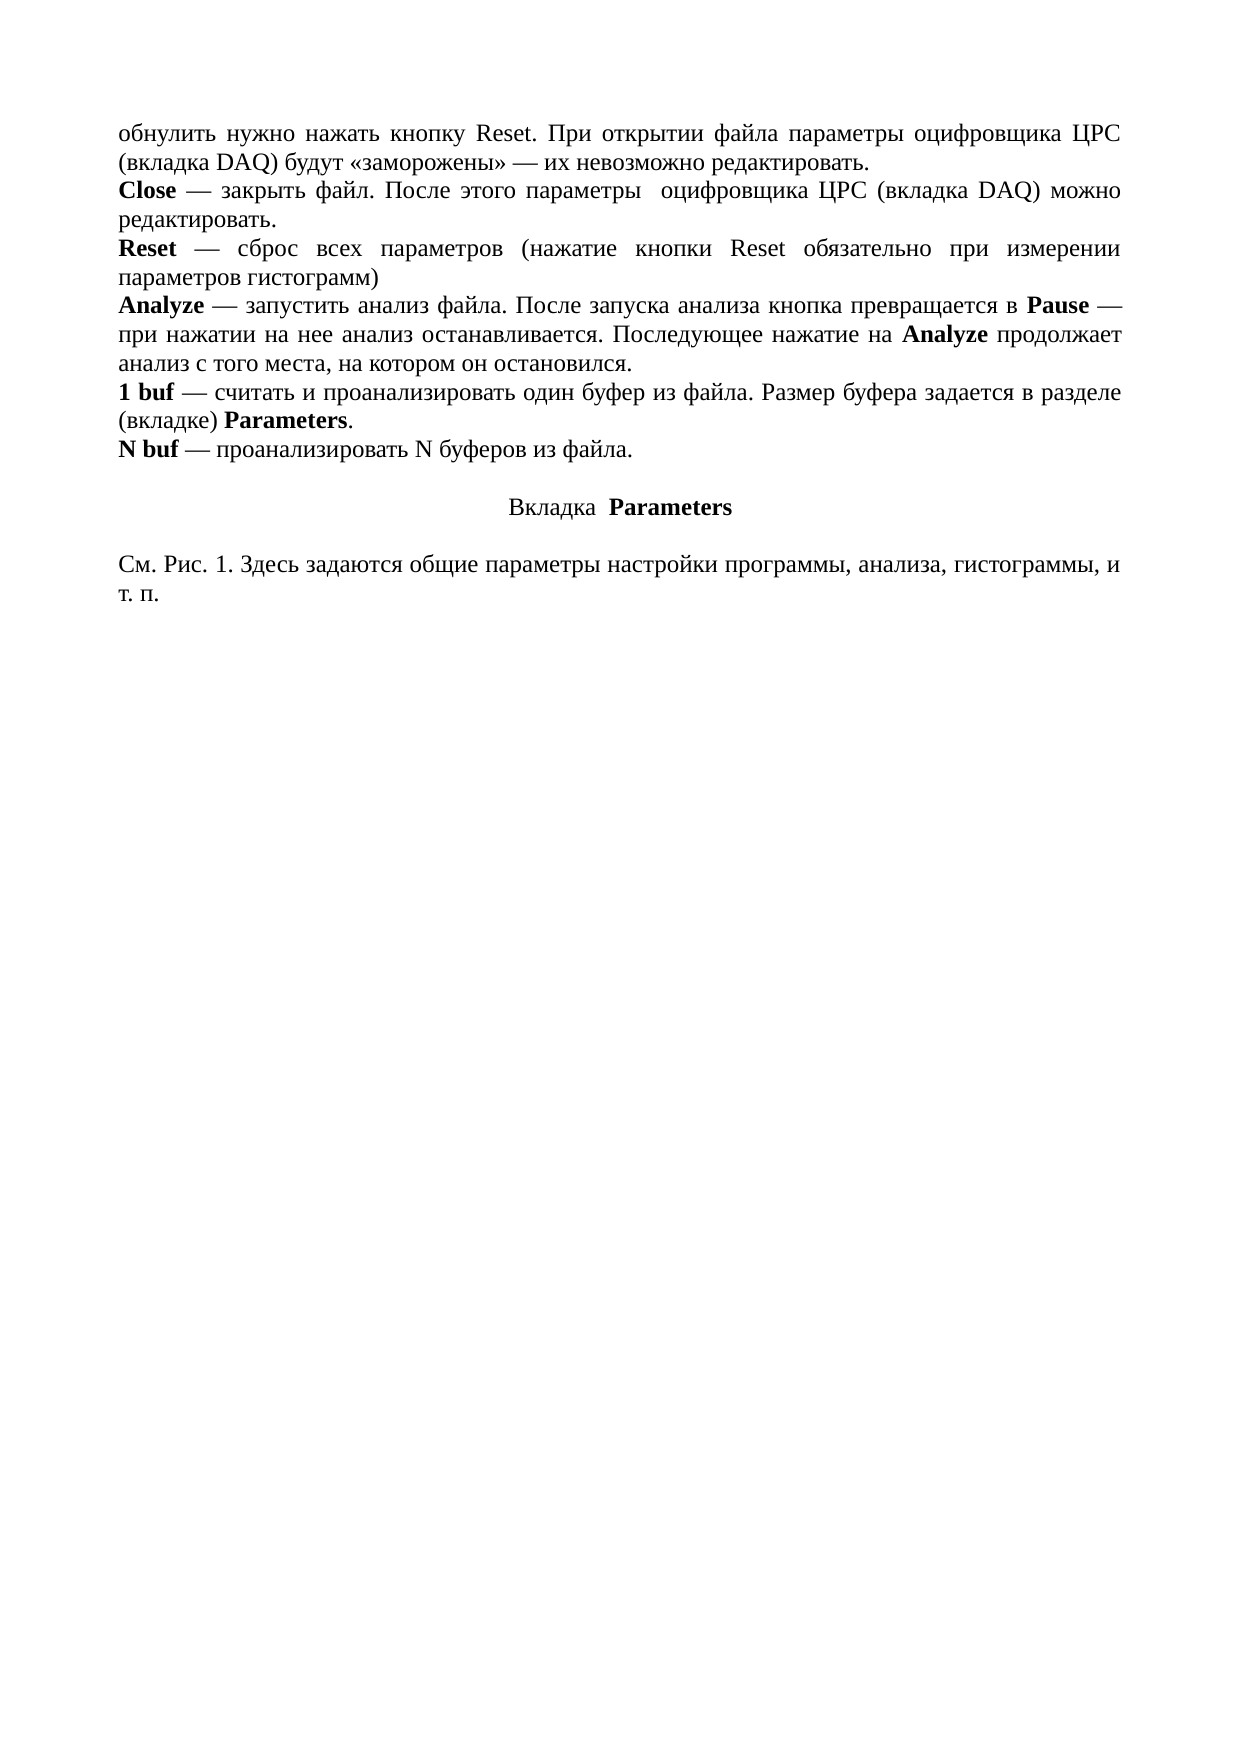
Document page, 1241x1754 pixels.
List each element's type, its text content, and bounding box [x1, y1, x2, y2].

text обнулить нужно нажать кнопку Reset. При открытии файла параметры оцифровщика ЦРС (вкладка DAQ) будут «заморожены» — их невозможно редактировать. [118, 118, 1122, 176]
text Analyze — запустить анализ файла. После запуска анализа кнопка превращается в Pause — при нажатии на нее анализ останавливается. Последующее нажатие на Analyze продолжает анализ с того места, на котором он остановился. [118, 291, 1122, 377]
text N buf — проанализировать N буферов из файла. [118, 434, 1122, 463]
text Close — закрыть файл. После этого параметры оцифровщика ЦРС (вкладка DAQ) можно редактировать. [118, 176, 1122, 233]
text См. Рис. 1. Здесь задаются общие параметры настройки программы, анализа, гистограммы, и т. п. [118, 549, 1122, 607]
text 1 buf — считать и проанализировать один буфер из файла. Размер буфера задается в разделе (вкладке) Parameters. [118, 377, 1122, 434]
text Reset — сброс всех параметров (нажатие кнопки Reset обязательно при измерении параметров гистограмм) [118, 233, 1122, 291]
text Вкладка Parameters [118, 492, 1122, 521]
